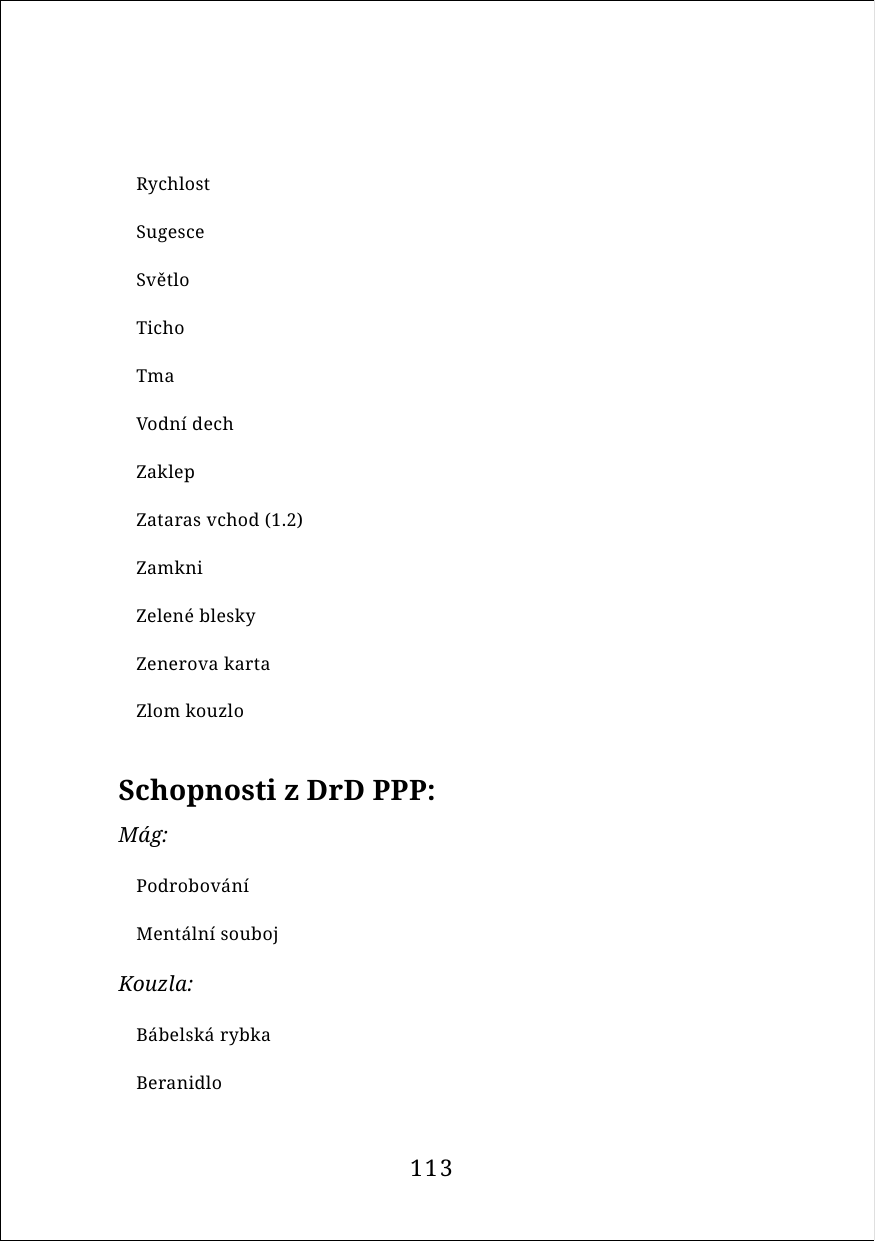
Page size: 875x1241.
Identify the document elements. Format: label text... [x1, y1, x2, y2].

text Zelené blesky [136, 603, 756, 627]
text Bábelská rybka [136, 1023, 756, 1047]
text Beranidlo [136, 1071, 756, 1095]
text Světlo [136, 268, 756, 292]
text Vodní dech [136, 411, 756, 436]
text Zataras vchod (1.2) [136, 507, 756, 531]
text Zenerova karta [136, 651, 756, 675]
text Zamkni [136, 555, 756, 579]
text Tma [136, 363, 756, 388]
text Podrobování [136, 874, 756, 898]
text Ticho [136, 316, 756, 340]
text Mág: [118, 821, 756, 849]
text Zlom kouzlo [136, 699, 756, 723]
text Zaklep [136, 459, 756, 483]
text Mentální souboj [136, 922, 756, 946]
text Kouzla: [118, 969, 756, 998]
subtitle Schopnosti z DrD PPP: [118, 770, 756, 809]
text Sugesce [136, 220, 756, 244]
text Rychlost [136, 172, 756, 196]
